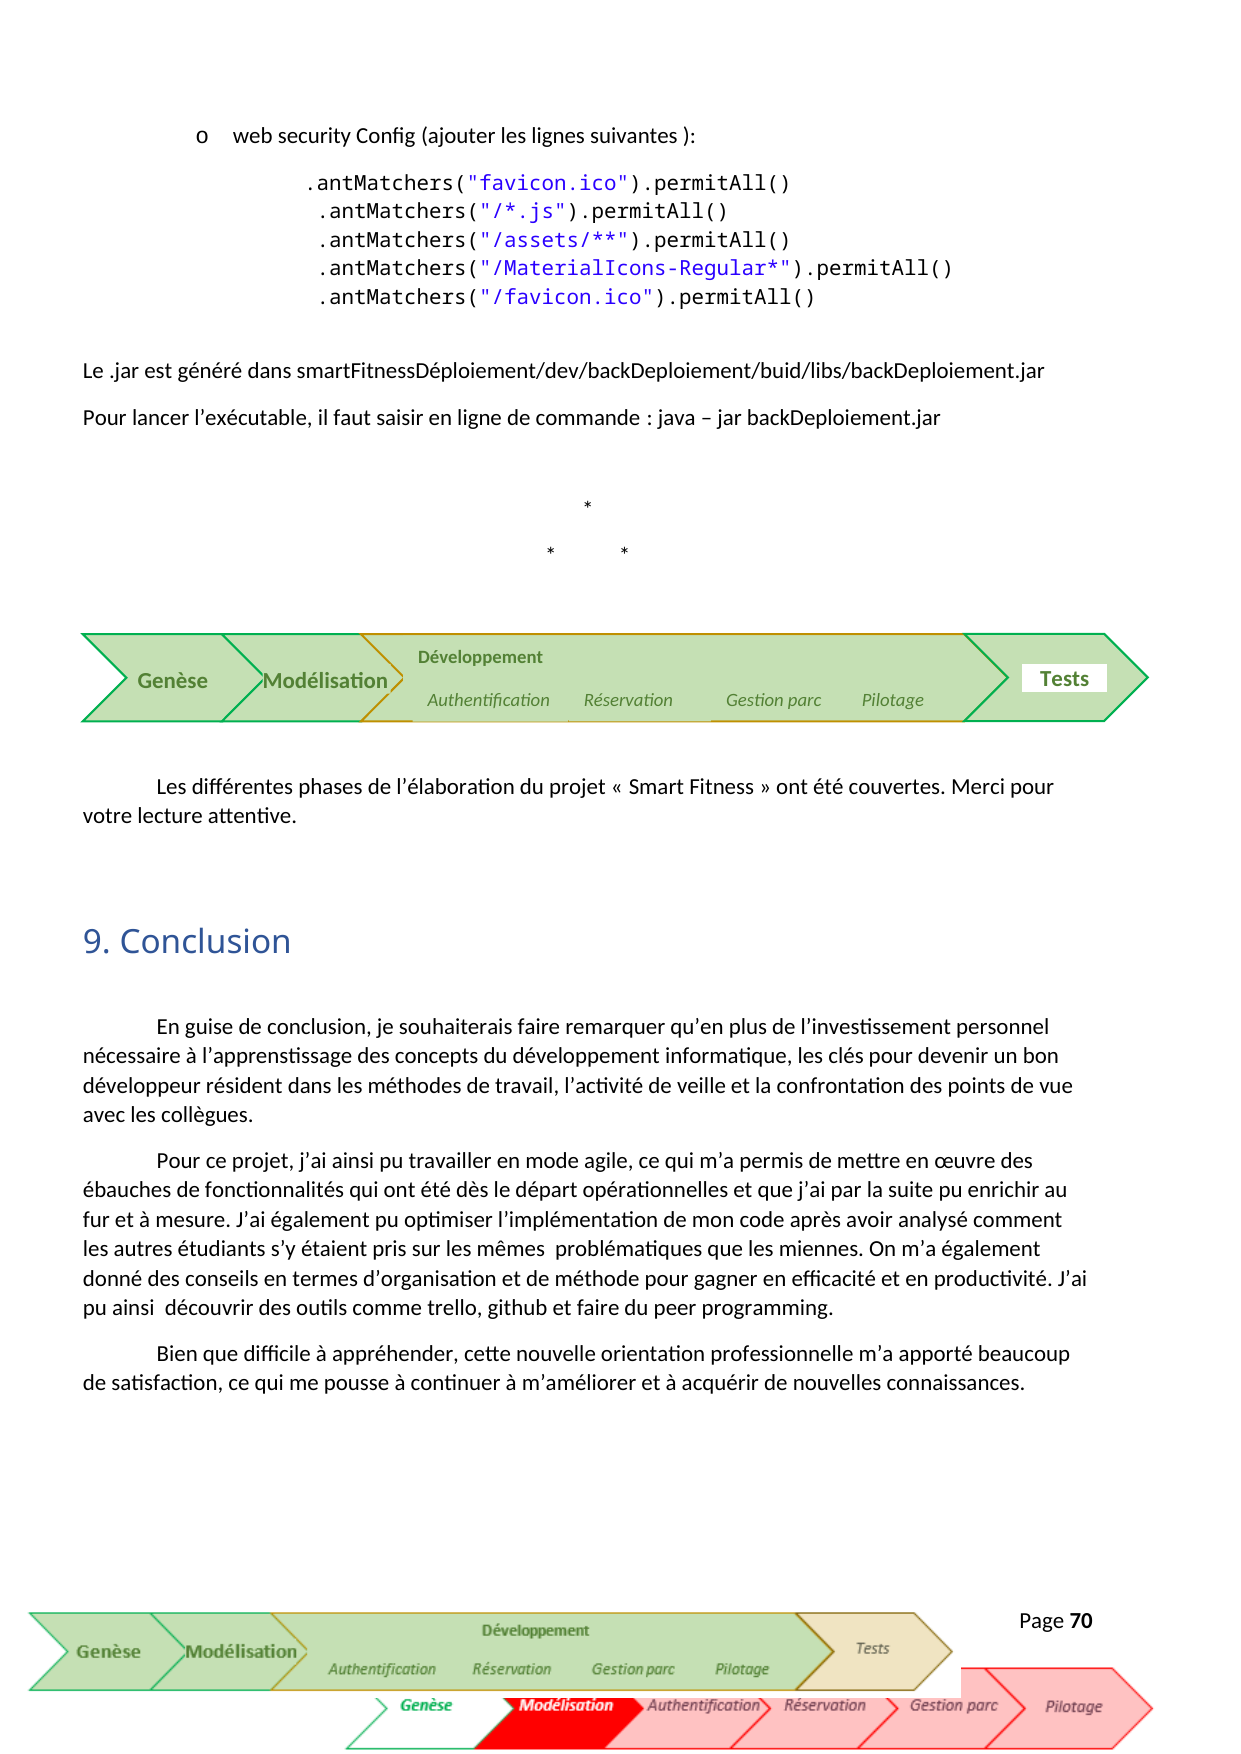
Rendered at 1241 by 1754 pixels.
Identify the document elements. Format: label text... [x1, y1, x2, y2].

text Tests [1022, 664, 1107, 692]
text * [83, 496, 1092, 524]
text Pour ce projet, j’ai ainsi pu travailler en mode agile, ce qui m’a permis de mettre en œuvre des ébauches de fonctionnalités qui ont été dès le départ opérationnelles et que j’ai par la suite pu enrichir au fur et à mesure. J’ai également pu optimiser l’implémentation de mon code après avoir analysé comment les autres étudiants s’y étaient pris sur les mêmes problématiques que les miennes. On m’a également donné des conseils en termes d’organisation et de méthode pour gagner en efficacité et en productivité. J’ai pu ainsi découvrir des outils comme trello, github et faire du peer programming. [83, 1146, 1092, 1321]
text .antMatchers("/MaterialIcons-Regular*").permitAll() [304, 253, 1092, 282]
text .antMatchers("/assets/**").permitAll() [304, 225, 1092, 253]
text .antMatchers("favicon.ico").permitAll() [304, 168, 1092, 197]
text Le .jar est généré dans smartFitnessDéploiement/dev/backDeploiement/buid/libs/backDeploiement.jar [83, 356, 1092, 384]
text Pour lancer l’exécutable, il faut saisir en ligne de commande : java – jar backDeploiement.jar [83, 403, 1092, 431]
text Bien que difficile à appréhender, cette nouvelle orientation professionnelle m’a apporté beaucoup de satisfaction, ce qui me pousse à continuer à m’améliorer et à acquérir de nouvelles connaissances. [83, 1339, 1092, 1396]
text .antMatchers("/*.js").permitAll() [304, 197, 1092, 225]
text Les différentes phases de l’élaboration du projet « Smart Fitness » ont été couvertes. Merci pour votre lecture attentive. [83, 772, 1092, 829]
text En guise de conclusion, je souhaiterais faire remarquer qu’en plus de l’investissement personnel nécessaire à l’apprenstissage des concepts du développement informatique, les clés pour devenir un bon développeur résident dans les méthodes de travail, l’activité de veille et la confrontation des points de vue avec les collègues. [83, 1012, 1092, 1128]
list web security Config (ajouter les lignes suivantes ): [195, 121, 1092, 150]
subtitle 9. Conclusion [83, 918, 1092, 964]
text .antMatchers("/favicon.ico").permitAll() [304, 282, 1092, 310]
text * * [83, 542, 1092, 570]
